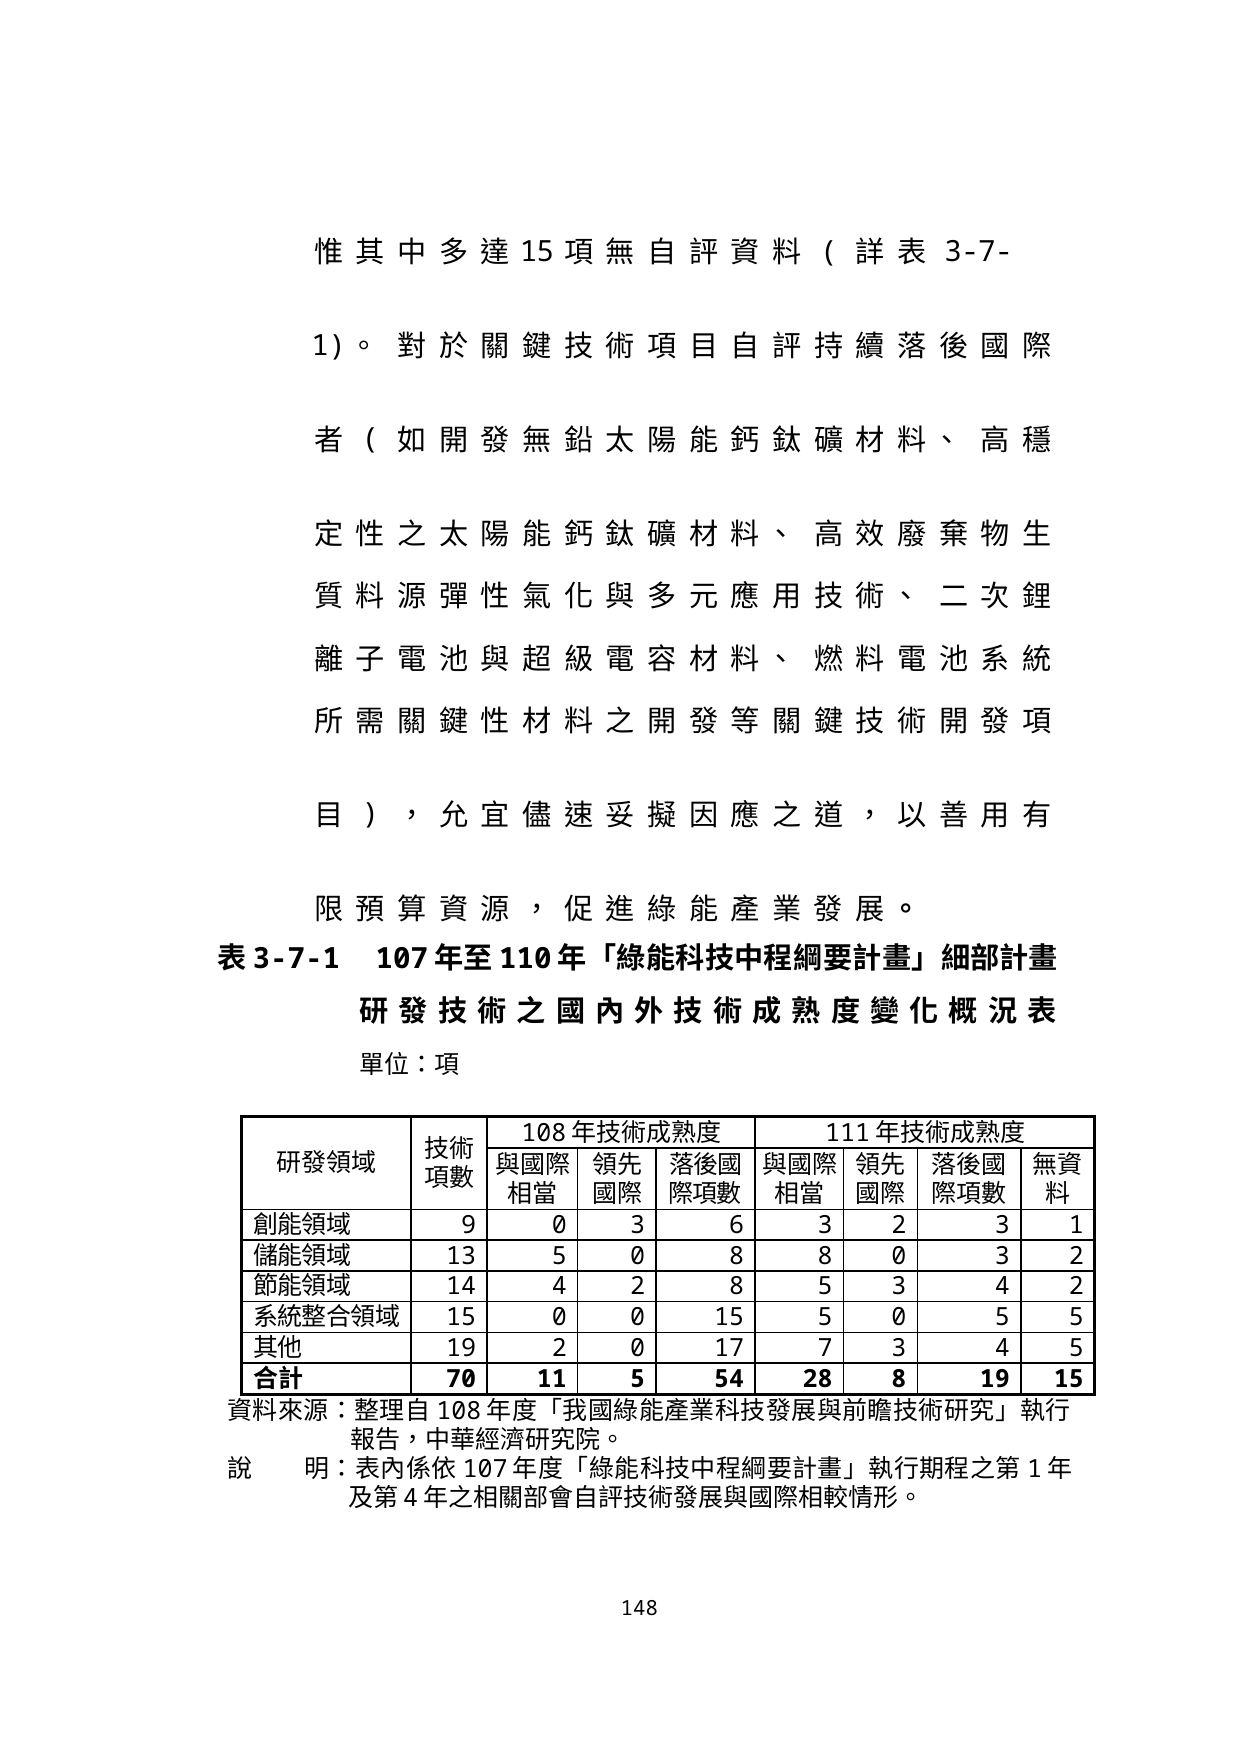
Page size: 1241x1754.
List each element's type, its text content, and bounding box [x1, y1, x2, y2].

table_cell 15 [412, 1302, 486, 1331]
table_cell 8 [657, 1241, 754, 1270]
table_cell 2 [488, 1333, 577, 1362]
table_cell 領先 國際 [578, 1149, 655, 1208]
table_cell 0 [578, 1241, 655, 1270]
table_cell 無資料 [1022, 1149, 1093, 1208]
text 資料來源：整理自108年度「我國綠能產業科技發展與前瞻技術研究」執行報告，中華經濟研究院。 [227, 1396, 1072, 1454]
table_cell 3 [578, 1210, 655, 1239]
table_header 108年技術成熟度 [488, 1118, 754, 1147]
table_cell 5 [918, 1302, 1020, 1331]
table_cell 0 [488, 1210, 577, 1239]
table_cell 0 [844, 1241, 917, 1270]
table_cell 0 [844, 1302, 917, 1331]
table_cell 8 [844, 1364, 917, 1393]
table_cell 儲能領域 [243, 1241, 410, 1270]
table_cell 落後國際項數 [918, 1149, 1020, 1208]
table_cell 合計 [243, 1364, 410, 1393]
table_cell 系統整合領域 [243, 1302, 410, 1331]
table_cell 11 [488, 1364, 577, 1393]
table_header 研發領域 [243, 1118, 410, 1208]
table_cell 19 [412, 1333, 486, 1362]
text 說 明：表內係依107年度「綠能科技中程綱要計畫」執行期程之第1年及第4年之相關部會自評技術發展與國際相較情形。 [227, 1454, 1072, 1513]
table_cell 2 [1022, 1272, 1093, 1301]
table_cell 3 [918, 1210, 1020, 1239]
table_cell 54 [657, 1364, 754, 1393]
text 惟其中多達15項無自評資料(詳表3-7-1)。對於關鍵技術項目自評持續落後國際者(如開發無鉛太陽能鈣鈦礦材料、高穩定性之太陽能鈣鈦礦材料、高效廢棄物生質料源彈性氣化與多元應用技術、二次鋰離子電池與超級電容材料、燃料電池系統所需關鍵性材料之開發等關鍵技術開發項目)，允宜儘速妥擬因應之道，以善用有限預算資源，促進綠能產業發展。 [271, 177, 1058, 927]
table_cell 與國際相當 [488, 1149, 577, 1208]
table_cell 5 [756, 1302, 843, 1331]
table_cell 0 [578, 1302, 655, 1331]
table_cell 5 [1022, 1333, 1093, 1362]
table_cell 0 [578, 1333, 655, 1362]
table_cell 14 [412, 1272, 486, 1301]
table_cell 5 [578, 1364, 655, 1393]
table_cell 1 [1022, 1210, 1093, 1239]
table_cell 4 [488, 1272, 577, 1301]
table_cell 2 [1022, 1241, 1093, 1270]
table_cell 8 [756, 1241, 843, 1270]
table_cell 領先 國際 [844, 1149, 917, 1208]
table_cell 3 [756, 1210, 843, 1239]
table_cell 5 [1022, 1302, 1093, 1331]
text 表3-7-1 107年至110年「綠能科技中程綱要計畫」細部計畫研發技術之國內外技術成熟度變化概況表 單位：項 [217, 927, 1058, 1083]
table_cell 15 [1022, 1364, 1093, 1393]
table_cell 2 [844, 1210, 917, 1239]
table_cell 其他 [243, 1333, 410, 1362]
table_cell 創能領域 [243, 1210, 410, 1239]
table_header 111年技術成熟度 [756, 1118, 1093, 1147]
table_cell 17 [657, 1333, 754, 1362]
table_cell 4 [918, 1333, 1020, 1362]
table_cell 6 [657, 1210, 754, 1239]
table_cell 落後國際項數 [657, 1149, 754, 1208]
table_cell 4 [918, 1272, 1020, 1301]
table_cell 28 [756, 1364, 843, 1393]
table_cell 與國際相當 [756, 1149, 843, 1208]
table_cell 5 [756, 1272, 843, 1301]
table_cell 3 [844, 1272, 917, 1301]
table_cell 3 [844, 1333, 917, 1362]
table_cell 5 [488, 1241, 577, 1270]
table_cell 15 [657, 1302, 754, 1331]
table_cell 9 [412, 1210, 486, 1239]
table_cell 3 [918, 1241, 1020, 1270]
table_cell 8 [657, 1272, 754, 1301]
table_cell 13 [412, 1241, 486, 1270]
table_cell 7 [756, 1333, 843, 1362]
table_cell 19 [918, 1364, 1020, 1393]
table_cell 節能領域 [243, 1272, 410, 1301]
table_cell 0 [488, 1302, 577, 1331]
table_cell 2 [578, 1272, 655, 1301]
table_cell 70 [412, 1364, 486, 1393]
table_header 技術項數 [412, 1118, 486, 1208]
